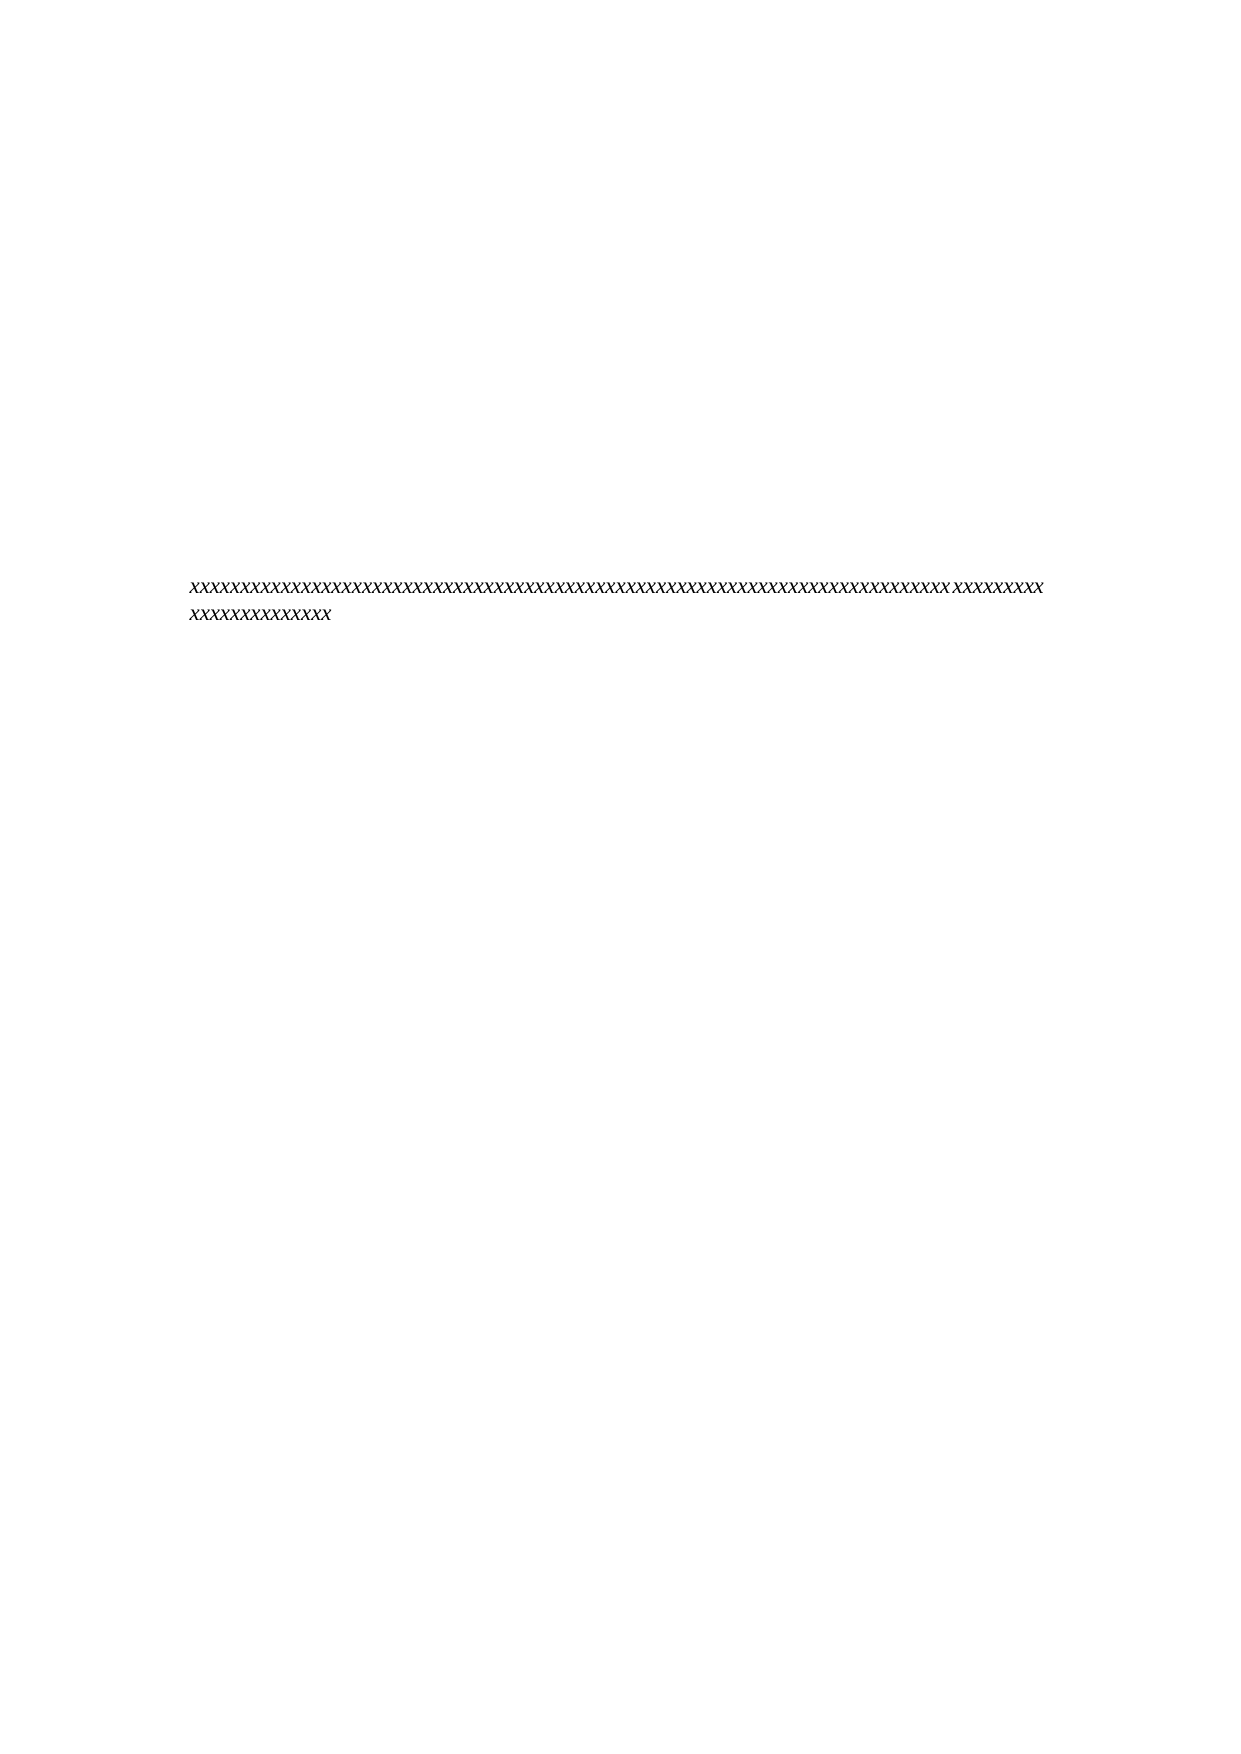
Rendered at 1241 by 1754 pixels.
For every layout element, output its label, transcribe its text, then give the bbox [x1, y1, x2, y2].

text xxxxxxxxxxxxxxxxxxxxxxxxxxxxxxxxxxxxxxxxxxxxxxxxxxxxxxxxxxxxxxxxxxxxxxxxxxxxxxxxxxxxxxxxxxxxxxxxxx [189, 131, 1051, 625]
